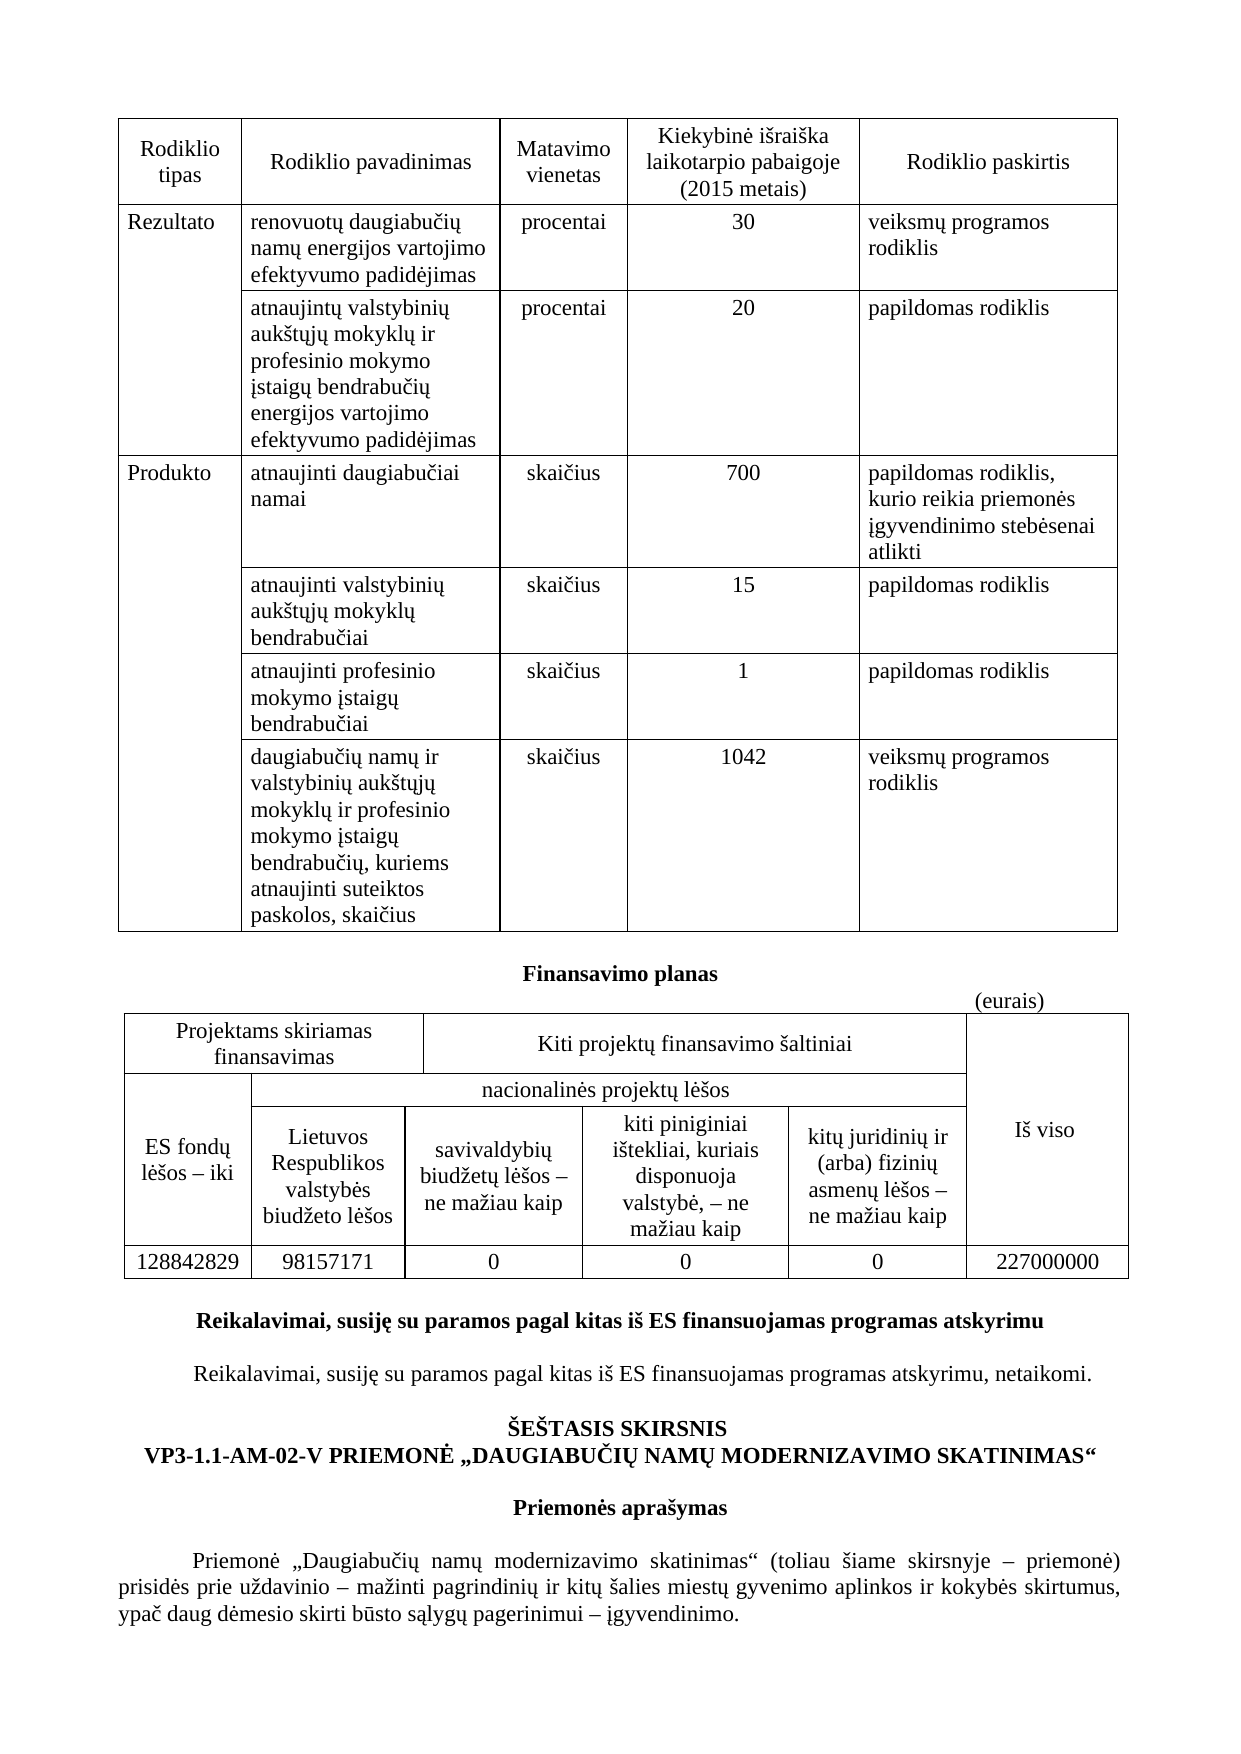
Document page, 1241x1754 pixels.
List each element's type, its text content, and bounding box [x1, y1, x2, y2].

table_cell atnaujintų valstybinių aukštųjų mokyklų ir profesinio mokymo įstaigų bendrabučių energijos vartojimo efektyvumo padidėjimas [242, 291, 499, 455]
table_cell 0 [789, 1246, 966, 1278]
text Priemonės aprašymas [118, 1494, 1122, 1521]
table_cell procentai [501, 205, 627, 290]
table_cell skaičius [501, 654, 627, 739]
table_cell nacionalinės projektų lėšos [252, 1074, 966, 1106]
table_header Projektams skiriamas finansavimas [125, 1014, 423, 1073]
table_cell 98157171 [252, 1246, 404, 1278]
text Reikalavimai, susiję su paramos pagal kitas iš ES finansuojamas programas atskyrimu [118, 1307, 1122, 1334]
table_cell procentai [501, 291, 627, 455]
table_cell 0 [583, 1246, 788, 1278]
table_cell skaičius [501, 568, 627, 653]
table_cell 30 [628, 205, 859, 290]
table_cell veiksmų programos rodiklis [860, 205, 1117, 290]
text Reikalavimai, susiję su paramos pagal kitas iš ES finansuojamas programas atskyrimu, netaikomi. [118, 1360, 1122, 1387]
table_cell Lietuvos Respublikos valstybės biudžeto lėšos [252, 1107, 404, 1244]
table_cell skaičius [501, 456, 627, 567]
table_cell daugiabučių namų ir valstybinių aukštųjų mokyklų ir profesinio mokymo įstaigų bendrabučių, kuriems atnaujinti suteiktos paskolos, skaičius [242, 740, 499, 931]
table_cell papildomas rodiklis [860, 568, 1117, 653]
table_cell [119, 290, 241, 455]
table_header Iš viso [967, 1014, 1128, 1244]
text VP3-1.1-AM-02-V PRIEMONĖ „Daugiabučių namų MODERNIZAVIMO SKATINIMAS“ [118, 1442, 1122, 1468]
table_cell 1 [628, 654, 859, 739]
table_cell kiti piniginiai ištekliai, kuriais disponuoja valstybė, – ne mažiau kaip [583, 1107, 788, 1244]
table_cell 20 [628, 291, 859, 455]
table_cell 128842829 [125, 1246, 251, 1278]
text Finansavimo planas [118, 960, 1122, 987]
table_header Rodiklio pavadinimas [242, 119, 499, 204]
table_cell savivaldybių biudžetų lėšos – ne mažiau kaip [406, 1107, 582, 1244]
table_cell 1042 [628, 740, 859, 931]
table_cell papildomas rodiklis [860, 291, 1117, 455]
table_cell kitų juridinių ir (arba) fizinių asmenų lėšos – ne mažiau kaip [789, 1107, 966, 1244]
table_cell ES fondų lėšos – iki [125, 1074, 251, 1244]
table_header Kiekybinė išraiška laikotarpio pabaigoje (2015 metais) [628, 119, 859, 204]
table_cell renovuotų daugiabučių namų energijos vartojimo efektyvumo padidėjimas [242, 205, 499, 290]
table_cell Produkto [119, 456, 241, 931]
table_cell 227000000 [967, 1246, 1128, 1278]
table_cell papildomas rodiklis [860, 654, 1117, 739]
text (eurais) [118, 987, 1122, 1013]
table_header Matavimo vienetas [501, 119, 627, 204]
table_cell atnaujinti daugiabučiai namai [242, 456, 499, 567]
table_cell veiksmų programos rodiklis [860, 740, 1117, 931]
table_cell atnaujinti profesinio mokymo įstaigų bendrabučiai [242, 654, 499, 739]
text Priemonė „Daugiabučių namų modernizavimo skatinimas“ (toliau šiame skirsnyje – priemonė) prisidės prie uždavinio – mažinti pagrindinių ir kitų šalies miestų gyvenimo aplinkos ir kokybės skirtumus, ypač daug dėmesio skirti būsto sąlygų pagerinimui – įgyvendinimo. [118, 1547, 1122, 1626]
table_cell atnaujinti valstybinių aukštųjų mokyklų bendrabučiai [242, 568, 499, 653]
table_header Rodiklio tipas [119, 119, 241, 204]
table_cell 700 [628, 456, 859, 567]
table_header Rodiklio paskirtis [860, 119, 1117, 204]
table_cell papildomas rodiklis, kurio reikia priemonės įgyvendinimo stebėsenai atlikti [860, 456, 1117, 567]
table_cell 0 [406, 1246, 582, 1278]
table_header Kiti projektų finansavimo šaltiniai [424, 1014, 966, 1073]
table_cell skaičius [501, 740, 627, 931]
text ŠEŠTASIS SKIRSNIS [118, 1415, 1122, 1442]
table_cell 15 [628, 568, 859, 653]
table_cell Rezultato [119, 205, 241, 290]
